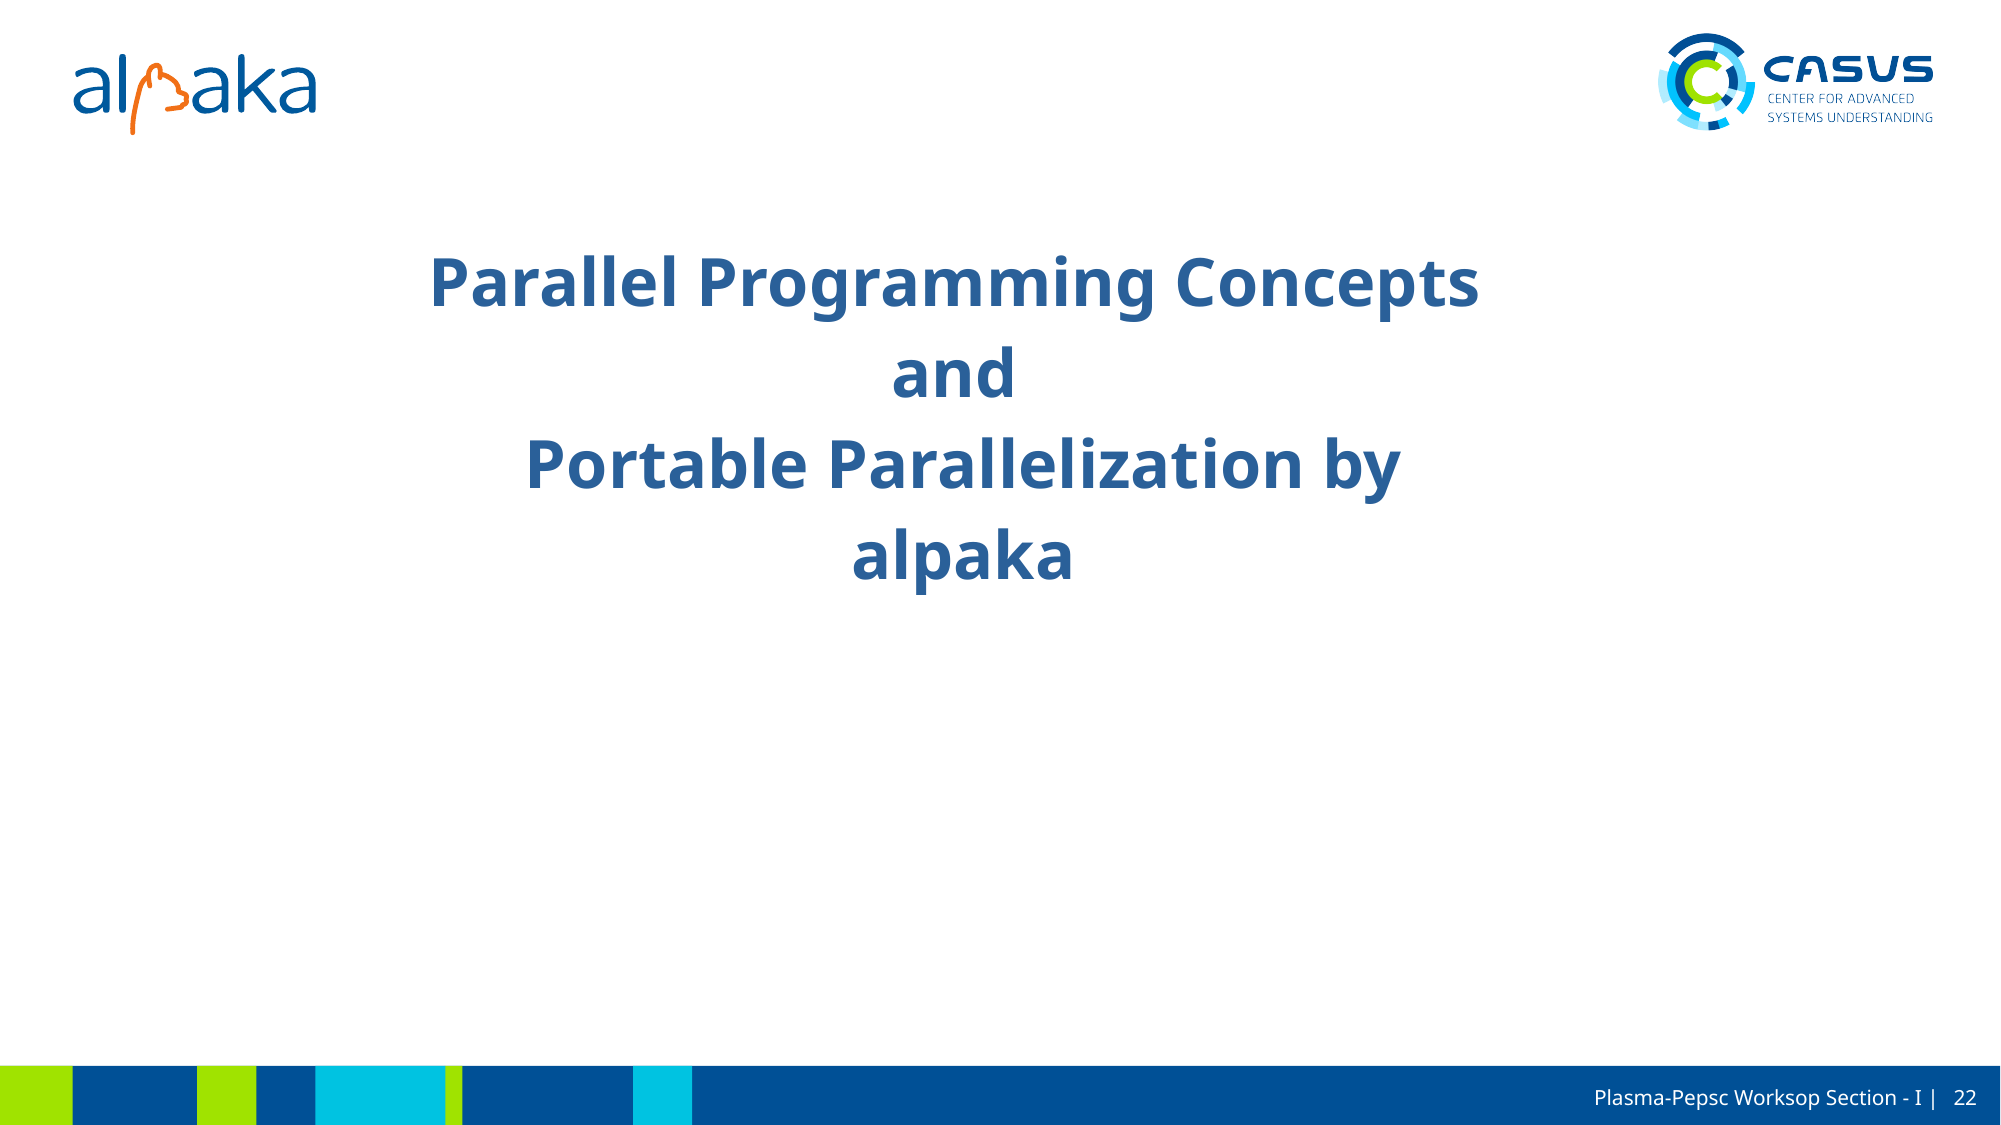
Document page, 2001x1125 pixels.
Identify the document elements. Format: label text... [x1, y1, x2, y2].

title Parallel Programming Concepts and Portable Parallelization by alpaka [408, 190, 1519, 645]
picture [72, 53, 317, 136]
picture [1658, 33, 1933, 131]
